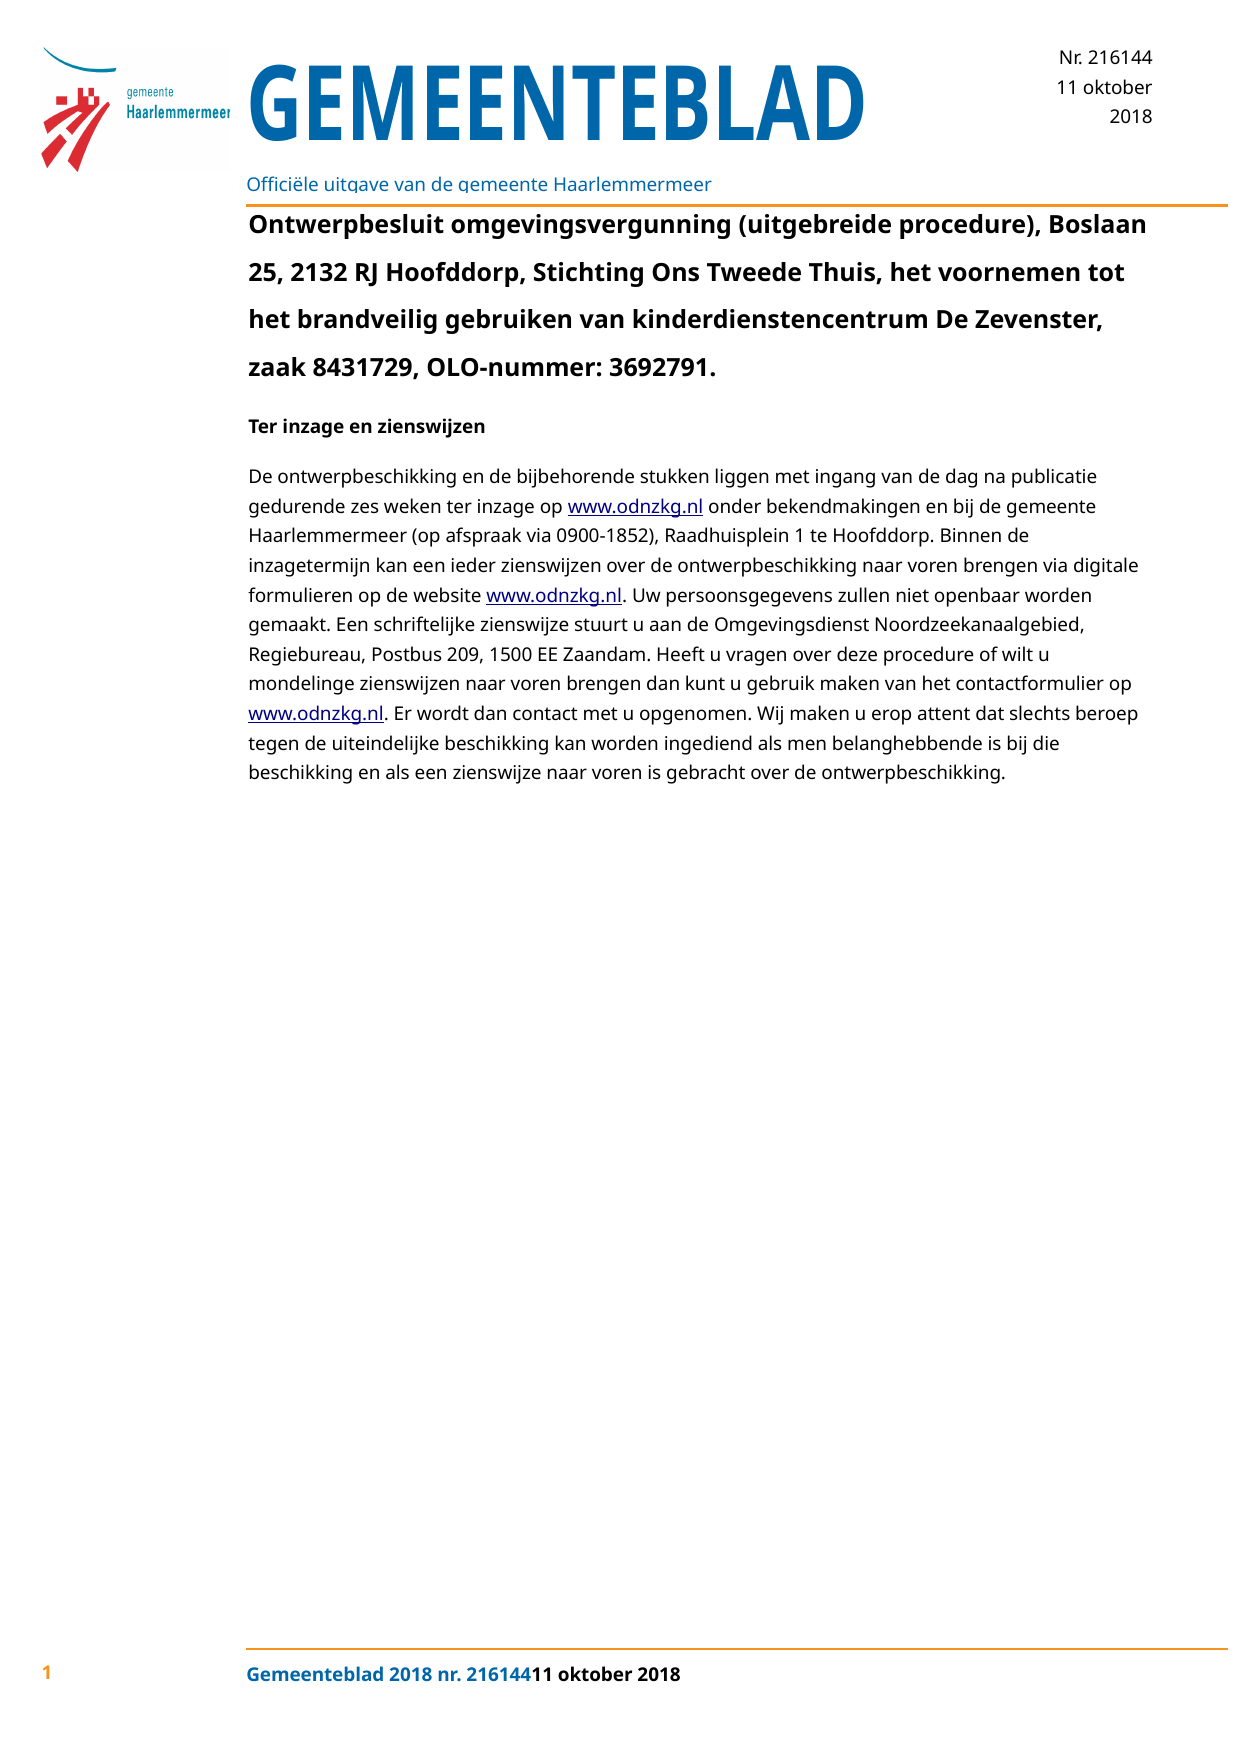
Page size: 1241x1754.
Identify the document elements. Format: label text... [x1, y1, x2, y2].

text Ter inzage en zienswijzen [248, 413, 1152, 439]
text Ontwerpbesluit omgevingsvergunning (uitgebreide procedure), Boslaan 25, 2132 RJ Hoofddorp, Stichting Ons Tweede Thuis, het voornemen tot het brandveilig gebruiken van kinderdienstencentrum De Zevenster, zaak 8431729, OLO-nummer: 3692791. [248, 207, 1152, 384]
text De ontwerpbeschikking en de bijbehorende stukken liggen met ingang van de dag na publicatie gedurende zes weken ter inzage op www.odnzkg.nl onder bekendmakingen en bij de gemeente Haarlemmermeer (op afspraak via 0900-1852), Raadhuisplein 1 te Hoofddorp. Binnen de inzagetermijn kan een ieder zienswijzen over de ontwerpbeschikking naar voren brengen via digitale formulieren op de website www.odnzkg.nl. Uw persoonsgegevens zullen niet openbaar worden gemaakt. Een schriftelijke zienswijze stuurt u aan de Omgevingsdienst Noordzeekanaalgebied, Regiebureau, Postbus 209, 1500 EE Zaandam. Heeft u vragen over deze procedure of wilt u mondelinge zienswijzen naar voren brengen dan kunt u gebruik maken van het contactformulier op www.odnzkg.nl. Er wordt dan contact met u opgenomen. Wij maken u erop attent dat slechts beroep tegen de uiteindelijke beschikking kan worden ingediend als men belanghebbende is bij die beschikking en als een zienswijze naar voren is gebracht over de ontwerpbeschikking. [248, 463, 1152, 785]
picture [41, 47, 231, 172]
